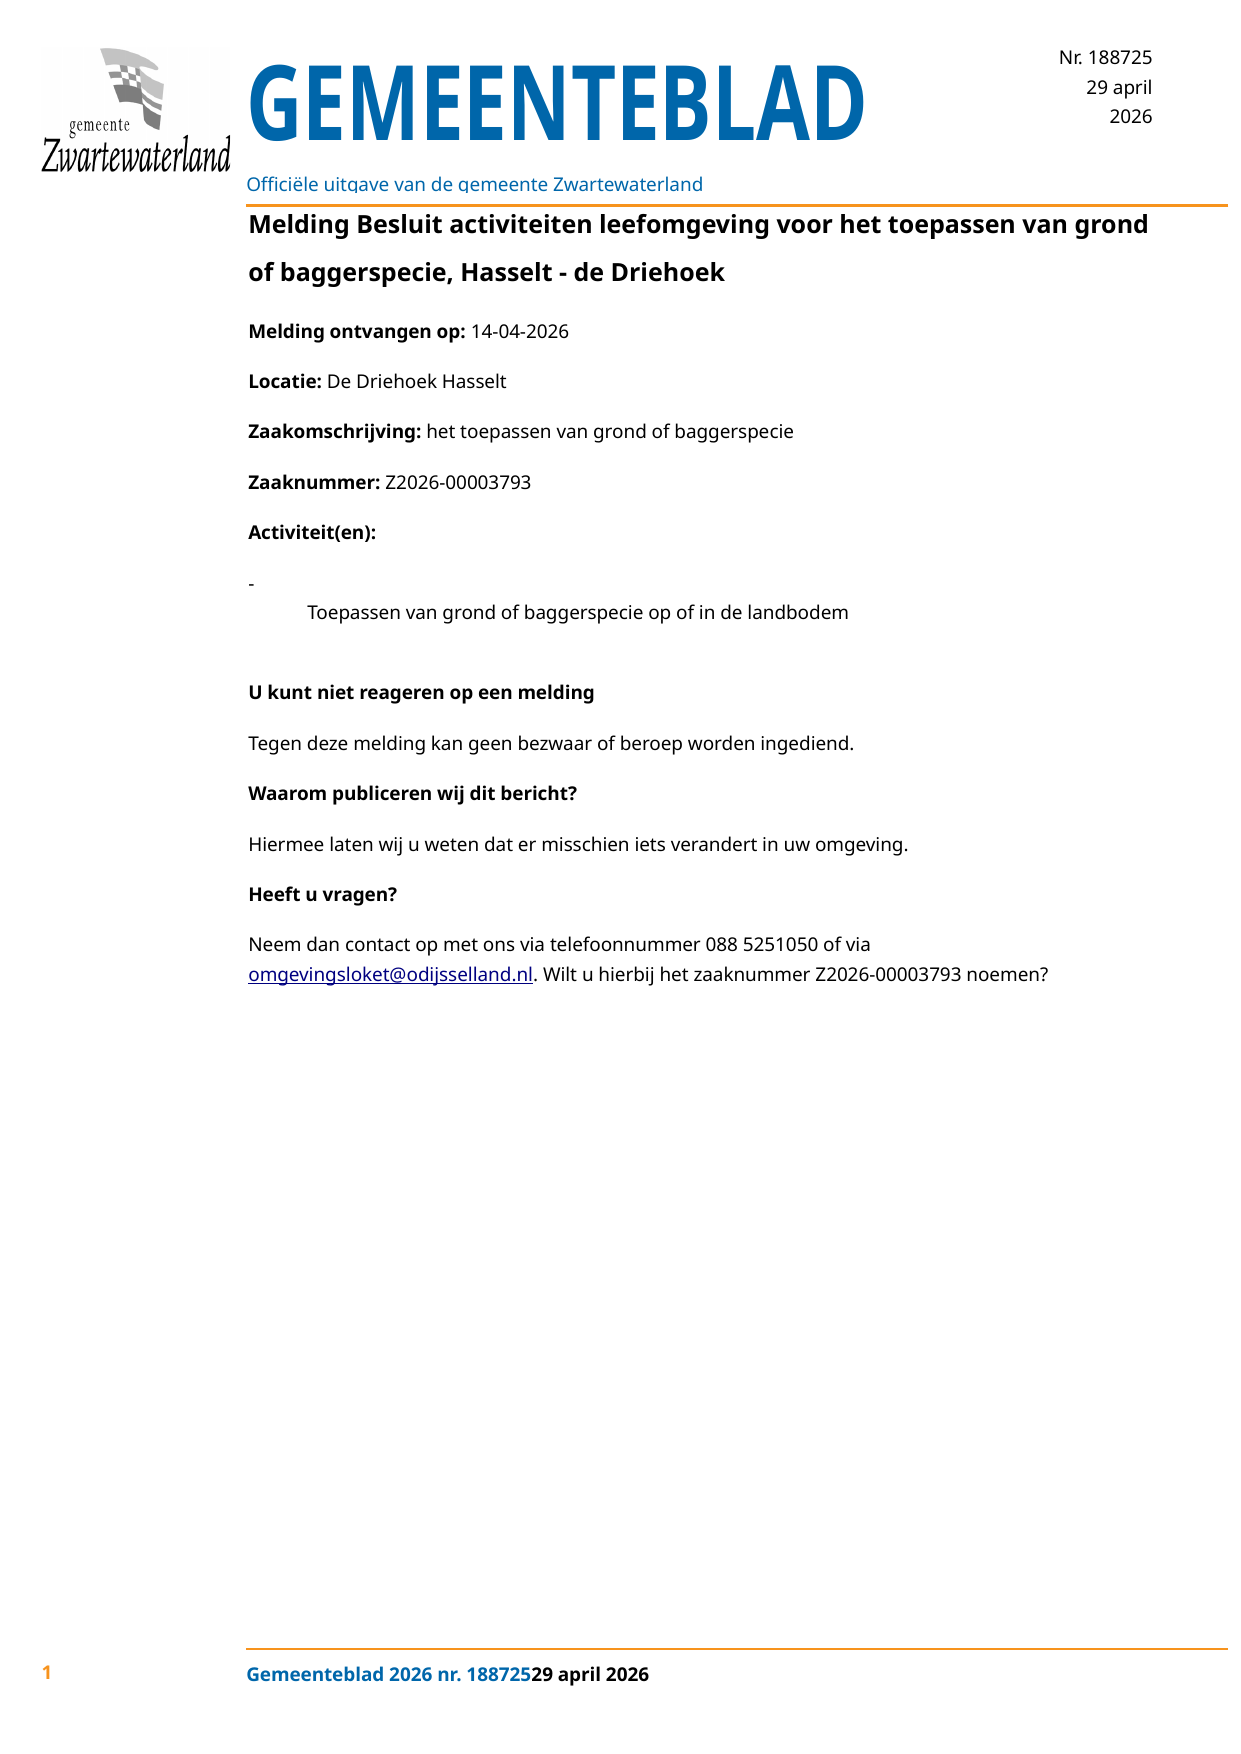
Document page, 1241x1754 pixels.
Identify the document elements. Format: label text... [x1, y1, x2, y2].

text Locatie: De Driehoek Hasselt [248, 368, 1152, 394]
picture [41, 47, 231, 172]
text Melding Besluit activiteiten leefomgeving voor het toepassen van grond of baggerspecie, Hasselt - de Driehoek [248, 207, 1152, 288]
text Heeft u vragen? [248, 881, 1152, 907]
list Toepassen van grond of baggerspecie op of in de landbodem [248, 599, 1152, 625]
text Zaaknummer: Z2026-00003793 [248, 469, 1152, 495]
text Melding ontvangen op: 14-04-2026 [248, 318, 1152, 344]
text Waarom publiceren wij dit bericht? [248, 780, 1152, 806]
text Neem dan contact op met ons via telefoonnummer 088 5251050 of via omgevingsloket@odijsselland.nl. Wilt u hierbij het zaaknummer Z2026-00003793 noemen? [248, 932, 1152, 987]
text Activiteit(en): [248, 519, 1152, 545]
text Tegen deze melding kan geen bezwaar of beroep worden ingediend. [248, 730, 1152, 756]
text Zaakomschrijving: het toepassen van grond of baggerspecie [248, 419, 1152, 444]
text U kunt niet reageren op een melding [248, 679, 1152, 705]
text Hiermee laten wij u weten dat er misschien iets verandert in uw omgeving. [248, 831, 1152, 857]
